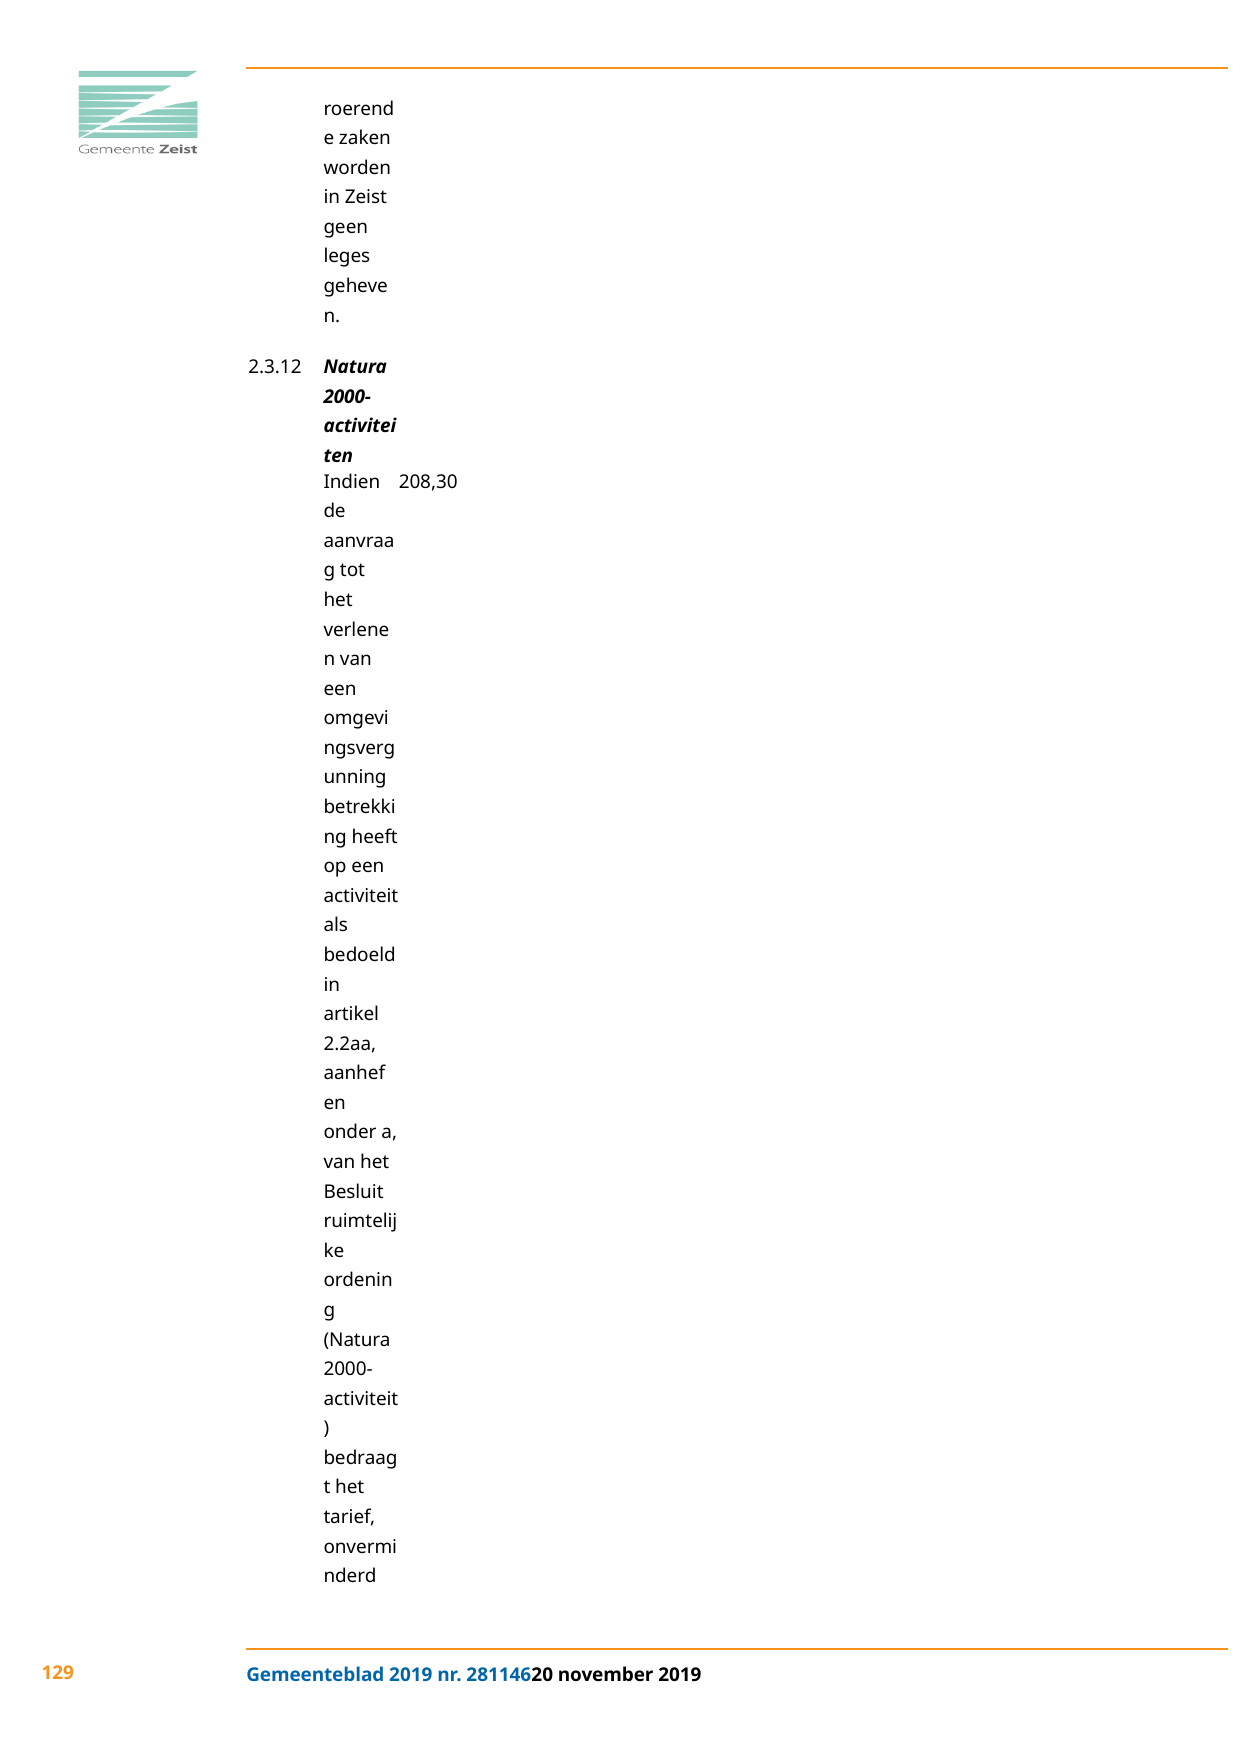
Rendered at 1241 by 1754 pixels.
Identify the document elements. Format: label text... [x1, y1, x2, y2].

table_cell [399, 353, 474, 468]
table_cell [399, 328, 474, 353]
table_cell 2.3.12 [248, 353, 323, 468]
picture [41, 47, 231, 172]
table_cell [399, 95, 474, 328]
table_cell Indien de aanvraag tot het verlenen van een omgevingsvergunning betrekking heeft op een activiteit als bedoeld in artikel 2.2aa, aanhef en onder a, van het Besluit ruimtelijke ordening (Natura 2000-activiteit) bedraagt het tarief, onverminderd [323, 468, 398, 1588]
table_cell [248, 468, 323, 1588]
table_cell [323, 328, 398, 353]
table_cell 208,30 [399, 468, 474, 1588]
table_cell roerende zaken worden in Zeist geen leges geheven. [323, 95, 398, 328]
table_cell [248, 95, 323, 328]
table_cell Natura 2000-activiteiten [323, 353, 398, 468]
table_cell [248, 328, 323, 353]
